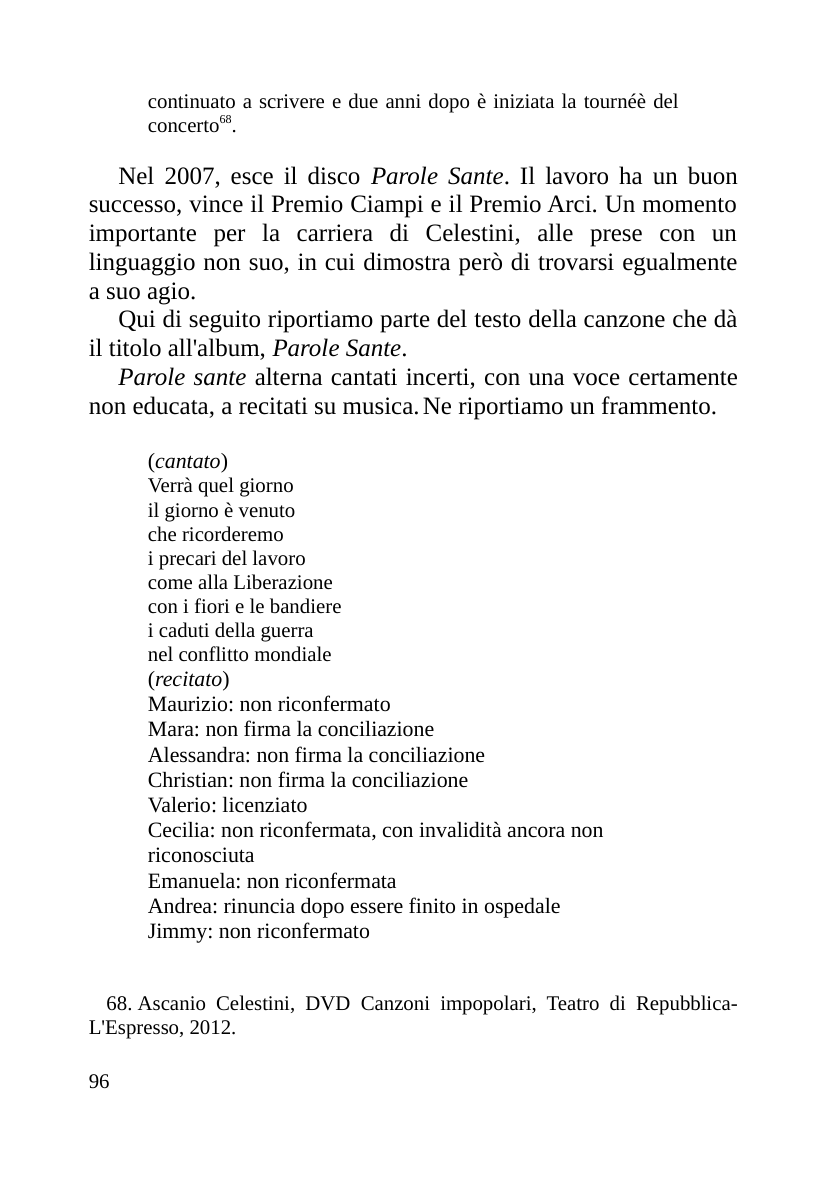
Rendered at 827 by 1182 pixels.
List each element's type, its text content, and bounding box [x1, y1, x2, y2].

text (recitato) Maurizio: non riconfermato Mara: non firma la conciliazione Alessandra: non firma la conciliazione Christian: non firma la conciliazione Valerio: licenziato Cecilia: non riconfermata, con invalidità ancora non riconosciuta Emanuela: non riconfermata Andrea: rinuncia dopo essere finito in ospedale Jimmy: non riconfermato [148, 666, 679, 943]
text Parole sante alterna cantati incerti, con una voce certamente non educata, a recitati su musica. Ne riportiamo un frammento. [88, 362, 738, 419]
text Qui di seguito riportiamo parte del testo della canzone che dà il titolo all'album, Parole Sante. [88, 304, 738, 362]
text Nel 2007, esce il disco Parole Sante. Il lavoro ha un buon successo, vince il Premio Ciampi e il Premio Arci. Un momento importante per la carriera di Celestini, alle prese con un linguaggio non suo, in cui dimostra però di trovarsi egualmente a suo agio. [88, 161, 738, 304]
text Verrà quel giorno il giorno è venuto che ricorderemo i precari del lavoro come alla Liberazione con i fiori e le bandiere i caduti della guerra nel conflitto mondiale [148, 473, 679, 666]
text Ascanio Celestini, DVD Canzoni impopolari, Teatro di Repubblica-L'Espresso, 2012. [88, 991, 738, 1039]
text continuato a scrivere e due anni dopo è iniziata la tournéè del concerto. [148, 88, 679, 137]
text (cantato) [148, 448, 679, 473]
